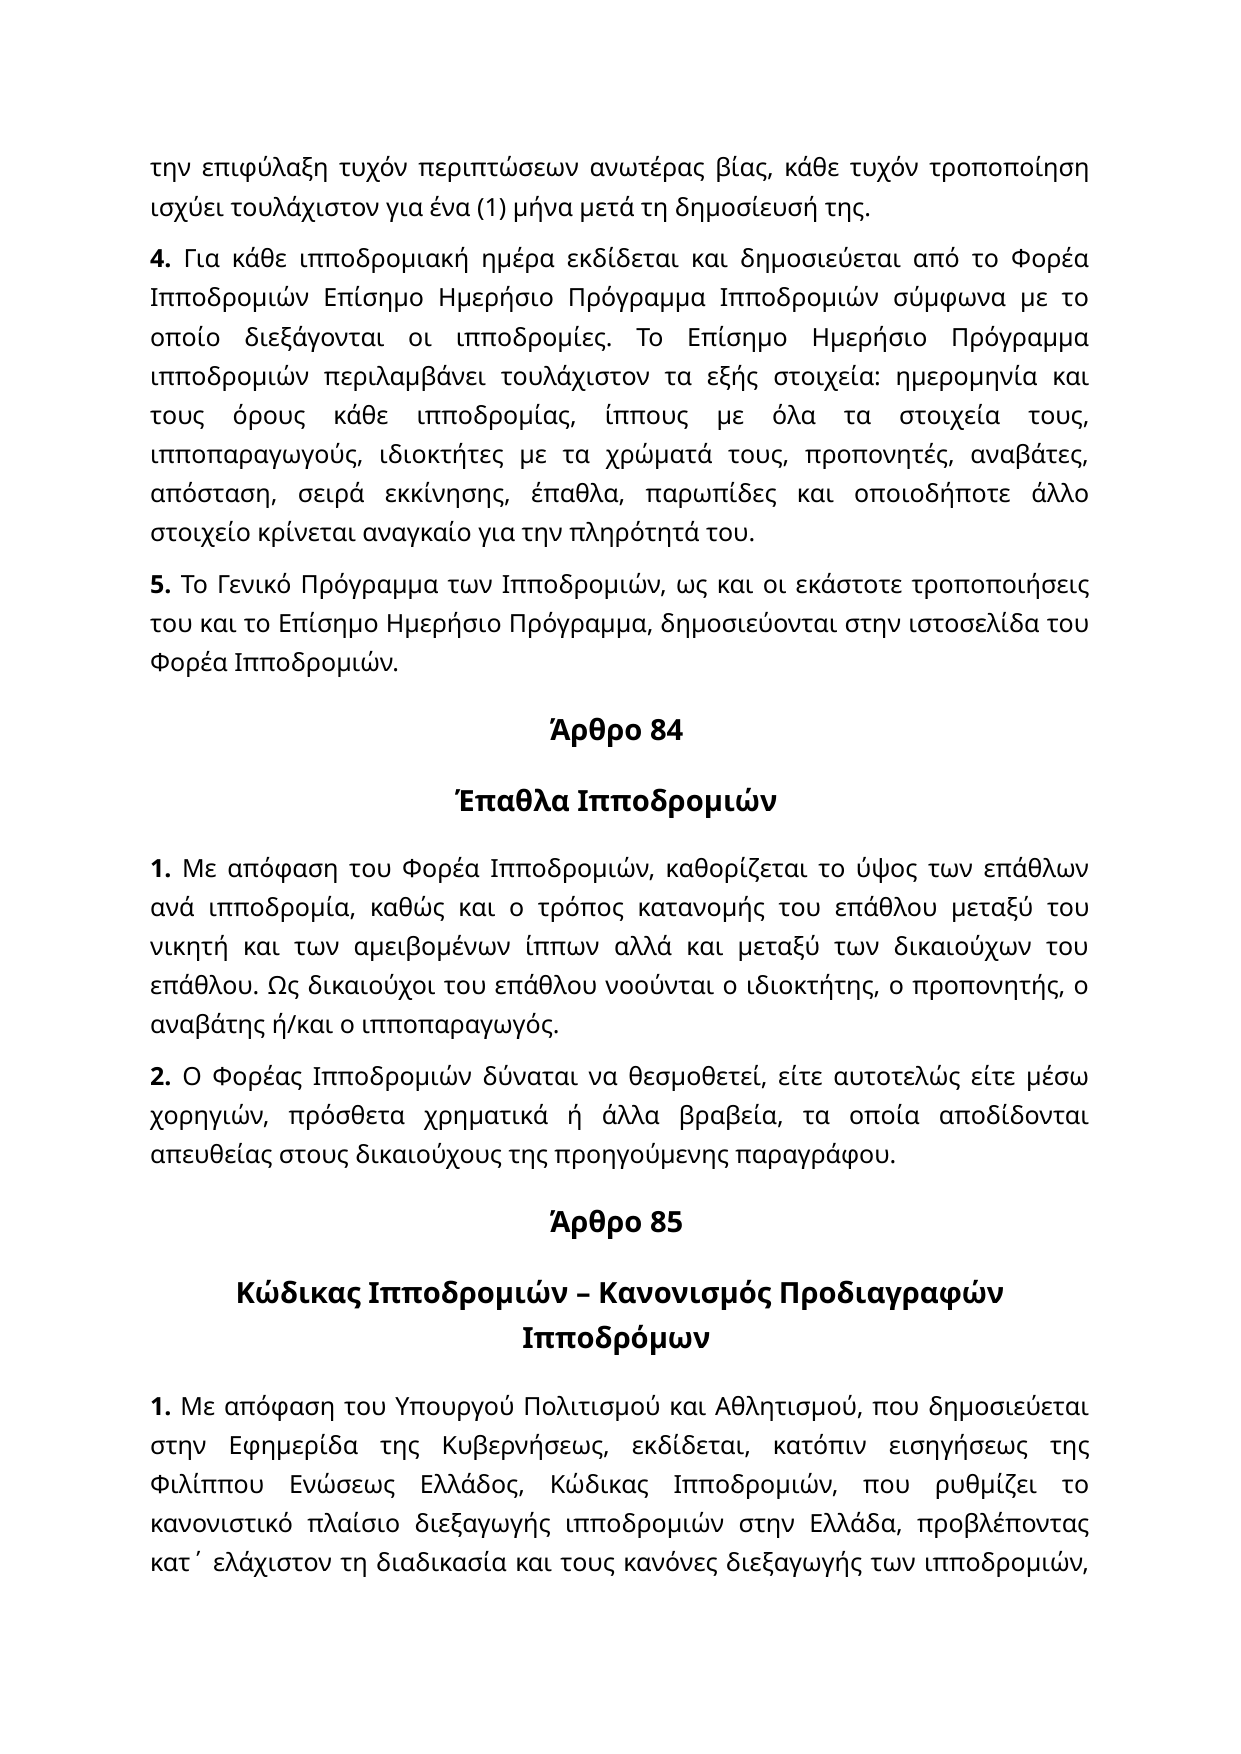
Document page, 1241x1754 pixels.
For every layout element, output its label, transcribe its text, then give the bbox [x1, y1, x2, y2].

text την επιφύλαξη τυχόν περιπτώσεων ανωτέρας βίας, κάθε τυχόν τροποποίηση ισχύει τουλάχιστον για ένα (1) μήνα μετά τη δημοσίευσή της. [150, 150, 1090, 223]
subtitle Άρθρο 85 [150, 1201, 1090, 1241]
subtitle Άρθρο 84 [150, 709, 1090, 749]
text 2. Ο Φορέας Ιπποδρομιών δύναται να θεσμοθετεί, είτε αυτοτελώς είτε μέσω χορηγιών, πρόσθετα χρηματικά ή άλλα βραβεία, τα οποία αποδίδονται απευθείας στους δικαιούχους της προηγούμενης παραγράφου. [150, 1059, 1090, 1171]
text 1. Με απόφαση του Φορέα Ιπποδρομιών, καθορίζεται το ύψος των επάθλων ανά ιπποδρομία, καθώς και ο τρόπος κατανομής του επάθλου μεταξύ του νικητή και των αμειβομένων ίππων αλλά και μεταξύ των δικαιούχων του επάθλου. Ως δικαιούχοι του επάθλου νοούνται ο ιδιοκτήτης, ο προπονητής, ο αναβάτης ή/και ο ιπποπαραγωγός. [150, 850, 1090, 1041]
text 4. Για κάθε ιπποδρομιακή ημέρα εκδίδεται και δημοσιεύεται από το Φορέα Ιπποδρομιών Επίσημο Ημερήσιο Πρόγραμμα Ιπποδρομιών σύμφωνα με το οποίο διεξάγονται οι ιπποδρομίες. Το Επίσημο Ημερήσιο Πρόγραμμα ιπποδρομιών περιλαμβάνει τουλάχιστον τα εξής στοιχεία: ημερομηνία και τους όρους κάθε ιπποδρομίας, ίππους με όλα τα στοιχεία τους, ιπποπαραγωγούς, ιδιοκτήτες με τα χρώματά τους, προπονητές, αναβάτες, απόσταση, σειρά εκκίνησης, έπαθλα, παρωπίδες και οποιοδήποτε άλλο στοιχείο κρίνεται αναγκαίο για την πληρότητά του. [150, 241, 1090, 549]
text 1. Με απόφαση του Υπουργού Πολιτισμού και Αθλητισμού, που δημοσιεύεται στην Εφημερίδα της Κυβερνήσεως, εκδίδεται, κατόπιν εισηγήσεως της Φιλίππου Ενώσεως Ελλάδος, Κώδικας Ιπποδρομιών, που ρυθμίζει το κανονιστικό πλαίσιο διεξαγωγής ιπποδρομιών στην Ελλάδα, προβλέποντας κατ΄ ελάχιστον τη διαδικασία και τους κανόνες διεξαγωγής των ιπποδρομιών, [150, 1388, 1090, 1579]
text 5. Το Γενικό Πρόγραμμα των Ιπποδρομιών, ως και οι εκάστοτε τροποποιήσεις του και το Επίσημο Ημερήσιο Πρόγραμμα, δημοσιεύονται στην ιστοσελίδα του Φορέα Ιπποδρομιών. [150, 567, 1090, 679]
subtitle Κώδικας Ιπποδρομιών – Κανονισμός Προδιαγραφών Ιπποδρόμων [150, 1272, 1090, 1357]
subtitle Έπαθλα Ιπποδρομιών [150, 780, 1090, 819]
